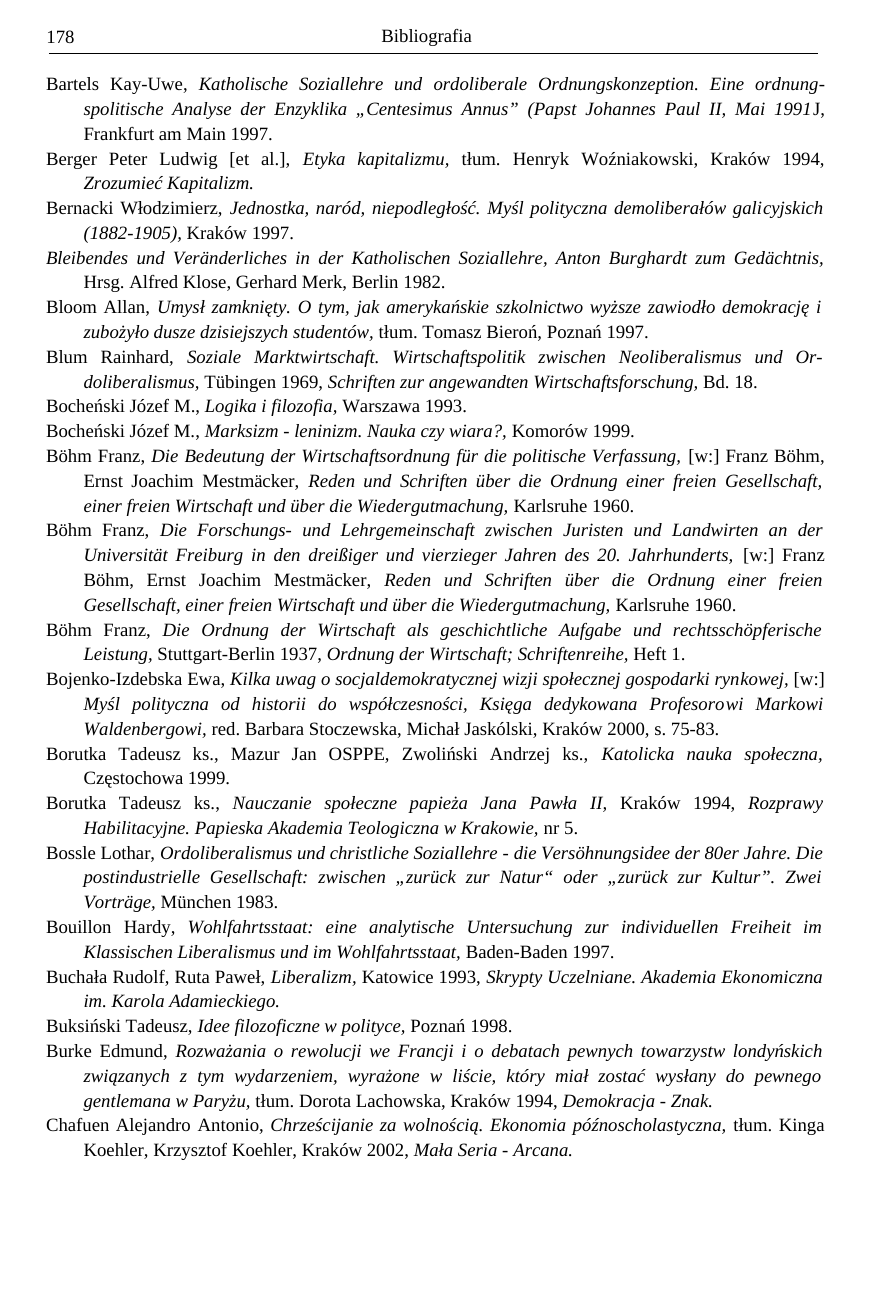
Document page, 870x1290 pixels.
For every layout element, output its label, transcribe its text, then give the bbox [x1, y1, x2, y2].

text Böhm Franz, Die Ordnung der Wirtschaft als geschichtliche Aufgabe und rechtsschöpferische Leistung, Stuttgart-Berlin 1937, Ordnung der Wirtschaft; Schriftenreihe, Heft 1. [46, 618, 825, 665]
text Borutka Tadeusz ks., Nauczanie społeczne papieża Jana Pawła II, Kraków 1994, Rozprawy Habilitacyjne. Papieska Akademia Teologiczna w Krakowie, nr 5. [46, 792, 825, 838]
text Borutka Tadeusz ks., Mazur Jan OSPPE, Zwoliński Andrzej ks., Katolicka nauka społeczna, Częstochowa 1999. [46, 742, 825, 789]
text Burke Edmund, Rozważania o rewolucji we Francji i o debatach pewnych towarzystw londyńskich związanych z tym wydarzeniem, wyrażone w liście, który miał zostać wysłany do pewnego gentlemana w Paryżu, tłum. Dorota Lachowska, Kraków 1994, Demokracja - Znak. [46, 1040, 825, 1111]
text 178 [46, 26, 79, 48]
text Böhm Franz, Die Forschungs- und Lehrgemeinschaft zwischen Juristen und Landwirten an der Universität Freiburg in den dreißiger und vierzieger Jahren des 20. Jahrhunderts, [w:] Franz Böhm, Ernst Joachim Mestmäcker, Reden und Schriften über die Ordnung einer freien Gesellschaft, einer freien Wirtschaft und über die Wiedergutmachung, Karlsruhe 1960. [46, 519, 825, 615]
text Bossle Lothar, Ordoliberalismus und christliche Soziallehre - die Versöhnungsidee der 80er Jah­re. Die postindustrielle Gesellschaft: zwischen „zurück zur Natur“ oder „zurück zur Kultur”. Zwei Vorträge, München 1983. [46, 842, 825, 913]
text Bocheński Józef M., Logika i filozofia, Warszawa 1993. [46, 395, 825, 417]
text Chafuen Alejandro Antonio, Chrześcijanie za wolnością. Ekonomia późnoscholastyczna, tłum. Kinga Koehler, Krzysztof Koehler, Kraków 2002, Mała Seria - Arcana. [46, 1114, 825, 1161]
text Bouillon Hardy, Wohlfahrtsstaat: eine analytische Untersuchung zur individuellen Freiheit im Klassischen Liberalismus und im Wohlfahrtsstaat, Baden-Baden 1997. [46, 916, 825, 962]
text Bojenko-Izdebska Ewa, Kilka uwag o socjaldemokratycznej wizji społecznej gospodarki ryn­kowej, [w:] Myśl polityczna od historii do współczesności, Księga dedykowana Profesoro­wi Markowi Waldenbergowi, red. Barbara Stoczewska, Michał Jaskólski, Kraków 2000, s. 75-83. [46, 668, 825, 739]
text Buksiński Tadeusz, Idee filozoficzne w polityce, Poznań 1998. [46, 1015, 825, 1037]
text Böhm Franz, Die Bedeutung der Wirtschaftsordnung für die politische Verfassung, [w:] Franz Böhm, Ernst Joachim Mestmäcker, Reden und Schriften über die Ordnung einer freien Gesellschaft, einer freien Wirtschaft und über die Wiedergutmachung, Karlsruhe 1960. [46, 445, 825, 516]
text Blum Rainhard, Soziale Marktwirtschaft. Wirtschaftspolitik zwischen Neoliberalismus und Or- doliberalismus, Tübingen 1969, Schriften zur angewandten Wirtschaftsforschung, Bd. 18. [46, 346, 825, 392]
text Bibliografia [381, 24, 483, 46]
text Bocheński Józef M., Marksizm - leninizm. Nauka czy wiara?, Komorów 1999. [46, 420, 825, 442]
text Bernacki Włodzimierz, Jednostka, naród, niepodległość. Myśl polityczna demoliberałów gali­cyjskich (1882-1905), Kraków 1997. [46, 197, 825, 243]
text Berger Peter Ludwig [et al.], Etyka kapitalizmu, tłum. Henryk Woźniakowski, Kraków 1994, Zrozumieć Kapitalizm. [46, 147, 825, 194]
text Bleibendes und Veränderliches in der Katholischen Soziallehre, Anton Burghardt zum Gedächtnis, Hrsg. Alfred Klose, Gerhard Merk, Berlin 1982. [46, 247, 825, 293]
text Bartels Kay-Uwe, Katholische Soziallehre und ordoliberale Ordnungskonzeption. Eine ordnung­spolitische Analyse der Enzyklika „Centesimus Annus” (Papst Johannes Paul II, Mai 1991J, Frankfurt am Main 1997. [46, 73, 825, 144]
text Bloom Allan, Umysł zamknięty. O tym, jak amerykańskie szkolnictwo wyższe zawiodło demokrację i zubożyło dusze dzisiejszych studentów, tłum. Tomasz Bieroń, Poznań 1997. [46, 296, 825, 342]
text Buchała Rudolf, Ruta Paweł, Liberalizm, Katowice 1993, Skrypty Uczelniane. Akademia Eko­nomiczna im. Karola Adamieckiego. [46, 966, 825, 1012]
